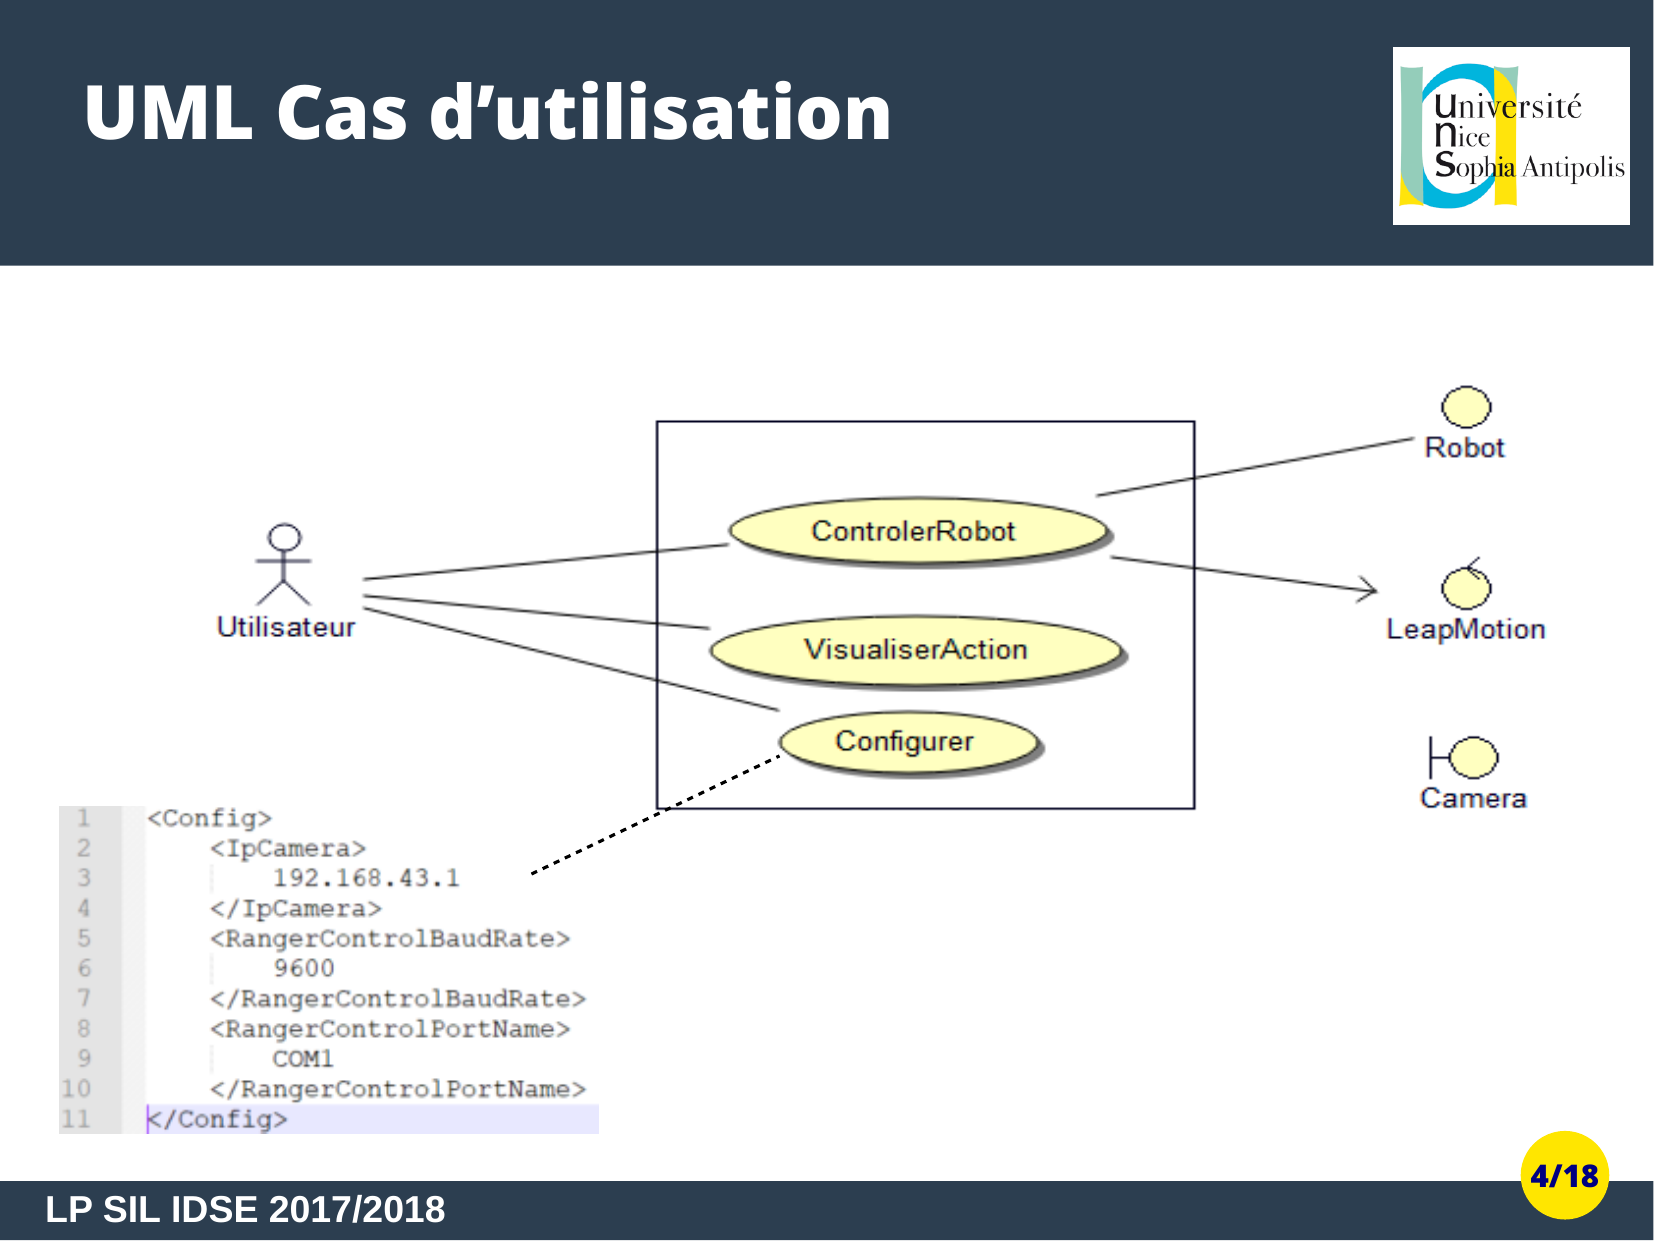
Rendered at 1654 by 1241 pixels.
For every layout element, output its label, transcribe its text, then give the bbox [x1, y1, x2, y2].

title UML Cas d’utilisation [82, 49, 1430, 172]
picture [1393, 47, 1630, 225]
picture [59, 330, 1583, 1134]
